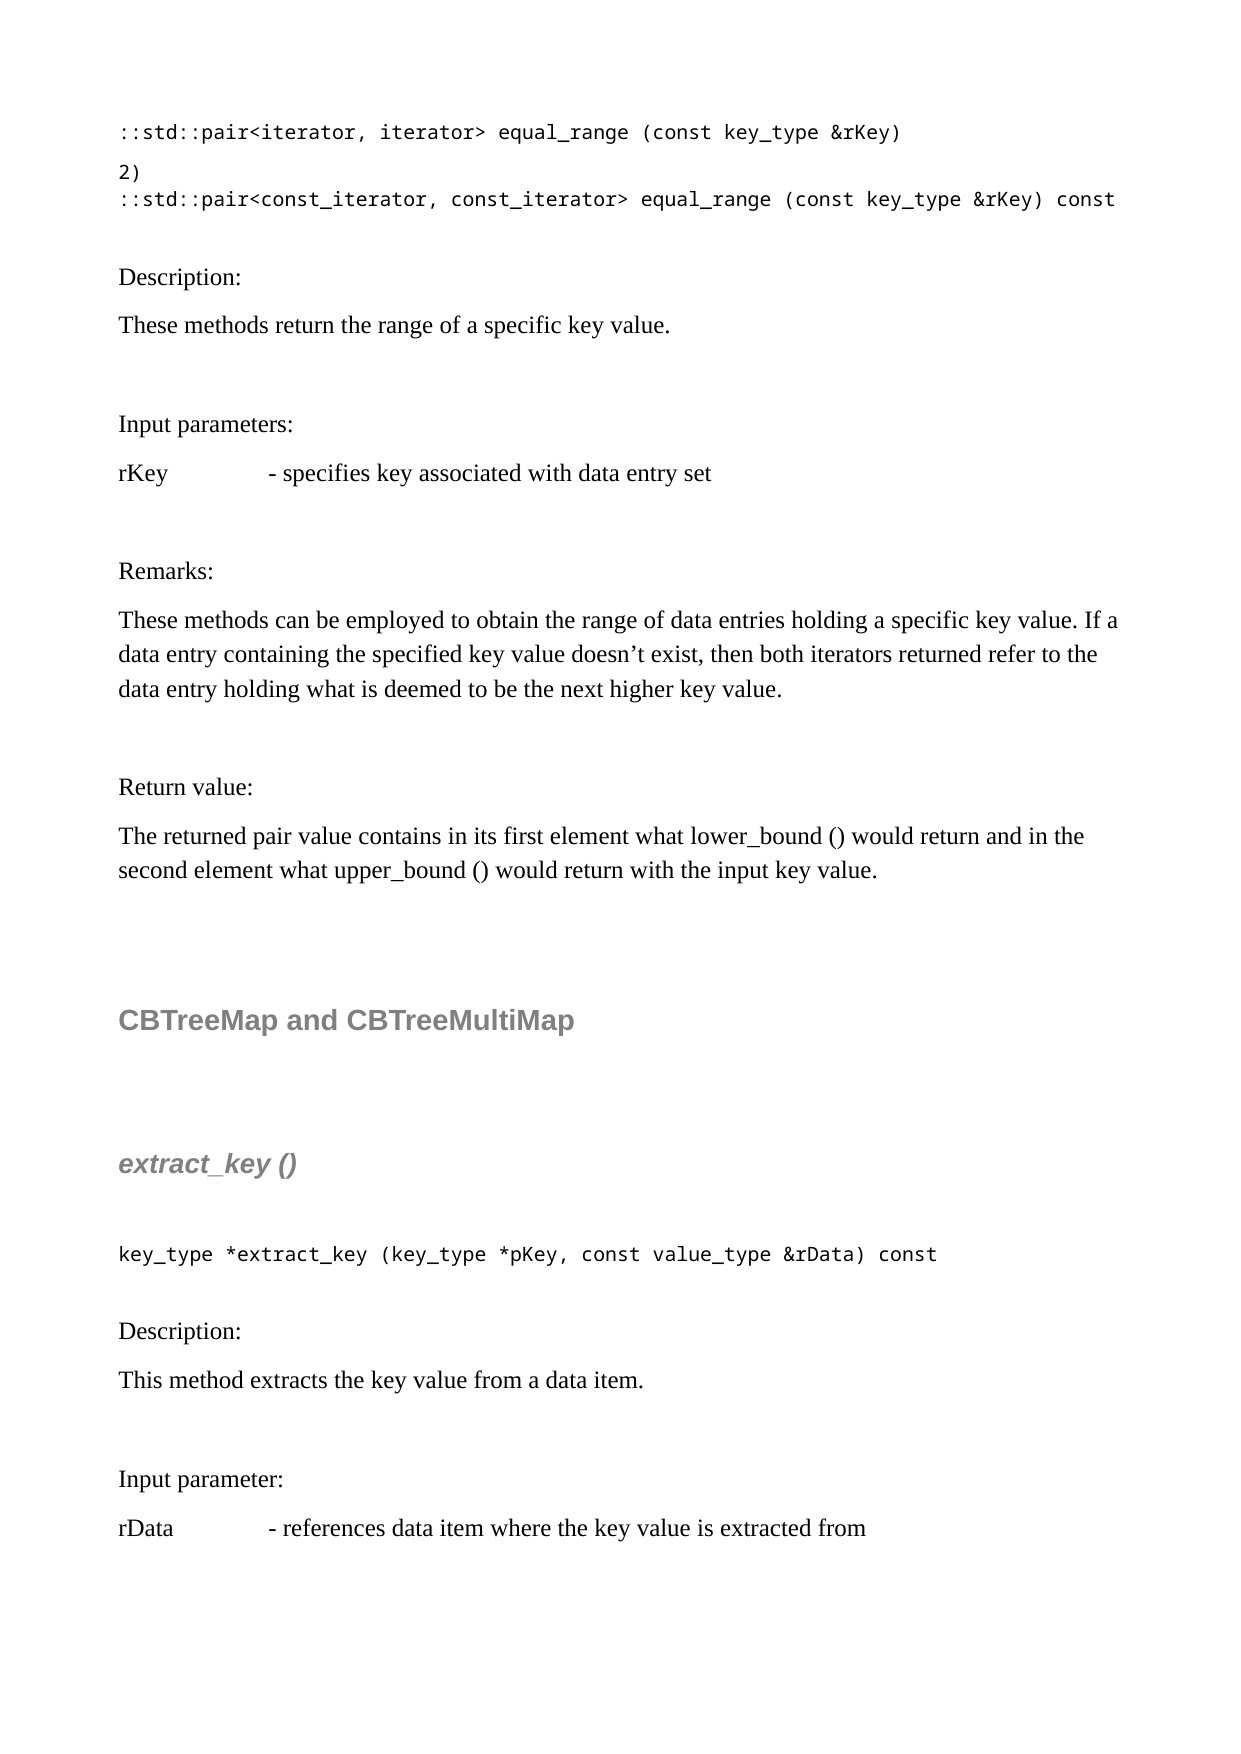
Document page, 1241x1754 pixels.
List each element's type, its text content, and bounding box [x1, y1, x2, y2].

text key_type *extract_key (key_type *pKey, const value_type &rData) const [118, 1240, 1122, 1267]
text Remarks: [118, 556, 1122, 585]
text 2) [118, 158, 1122, 186]
text These methods can be employed to obtain the range of data entries holding a specific key value. If a data entry containing the specified key value doesn’t exist, then both iterators returned refer to the data entry holding what is deemed to be the next higher key value. [118, 605, 1122, 703]
text rKey - specifies key associated with data entry set [118, 458, 1122, 487]
text Input parameter: [118, 1464, 1122, 1492]
text Input parameters: [118, 409, 1122, 437]
text Description: [118, 1316, 1122, 1345]
subtitle extract_key () [118, 1147, 1122, 1179]
text rData - references data item where the key value is extracted from [118, 1513, 1122, 1541]
text ::std::pair<iterator, iterator> equal_range (const key_type &rKey) [118, 118, 1122, 145]
text The returned pair value contains in its first element what lower_bound () would return and in the second element what upper_bound () would return with the input key value. [118, 821, 1122, 884]
text ::std::pair<const_iterator, const_iterator> equal_range (const key_type &rKey) const [118, 186, 1122, 212]
subtitle CBTreeMap and CBTreeMultiMap [118, 1003, 1122, 1036]
text Description: [118, 262, 1122, 290]
text These methods return the range of a specific key value. [118, 311, 1122, 339]
text This method extracts the key value from a data item. [118, 1366, 1122, 1394]
text Return value: [118, 772, 1122, 801]
